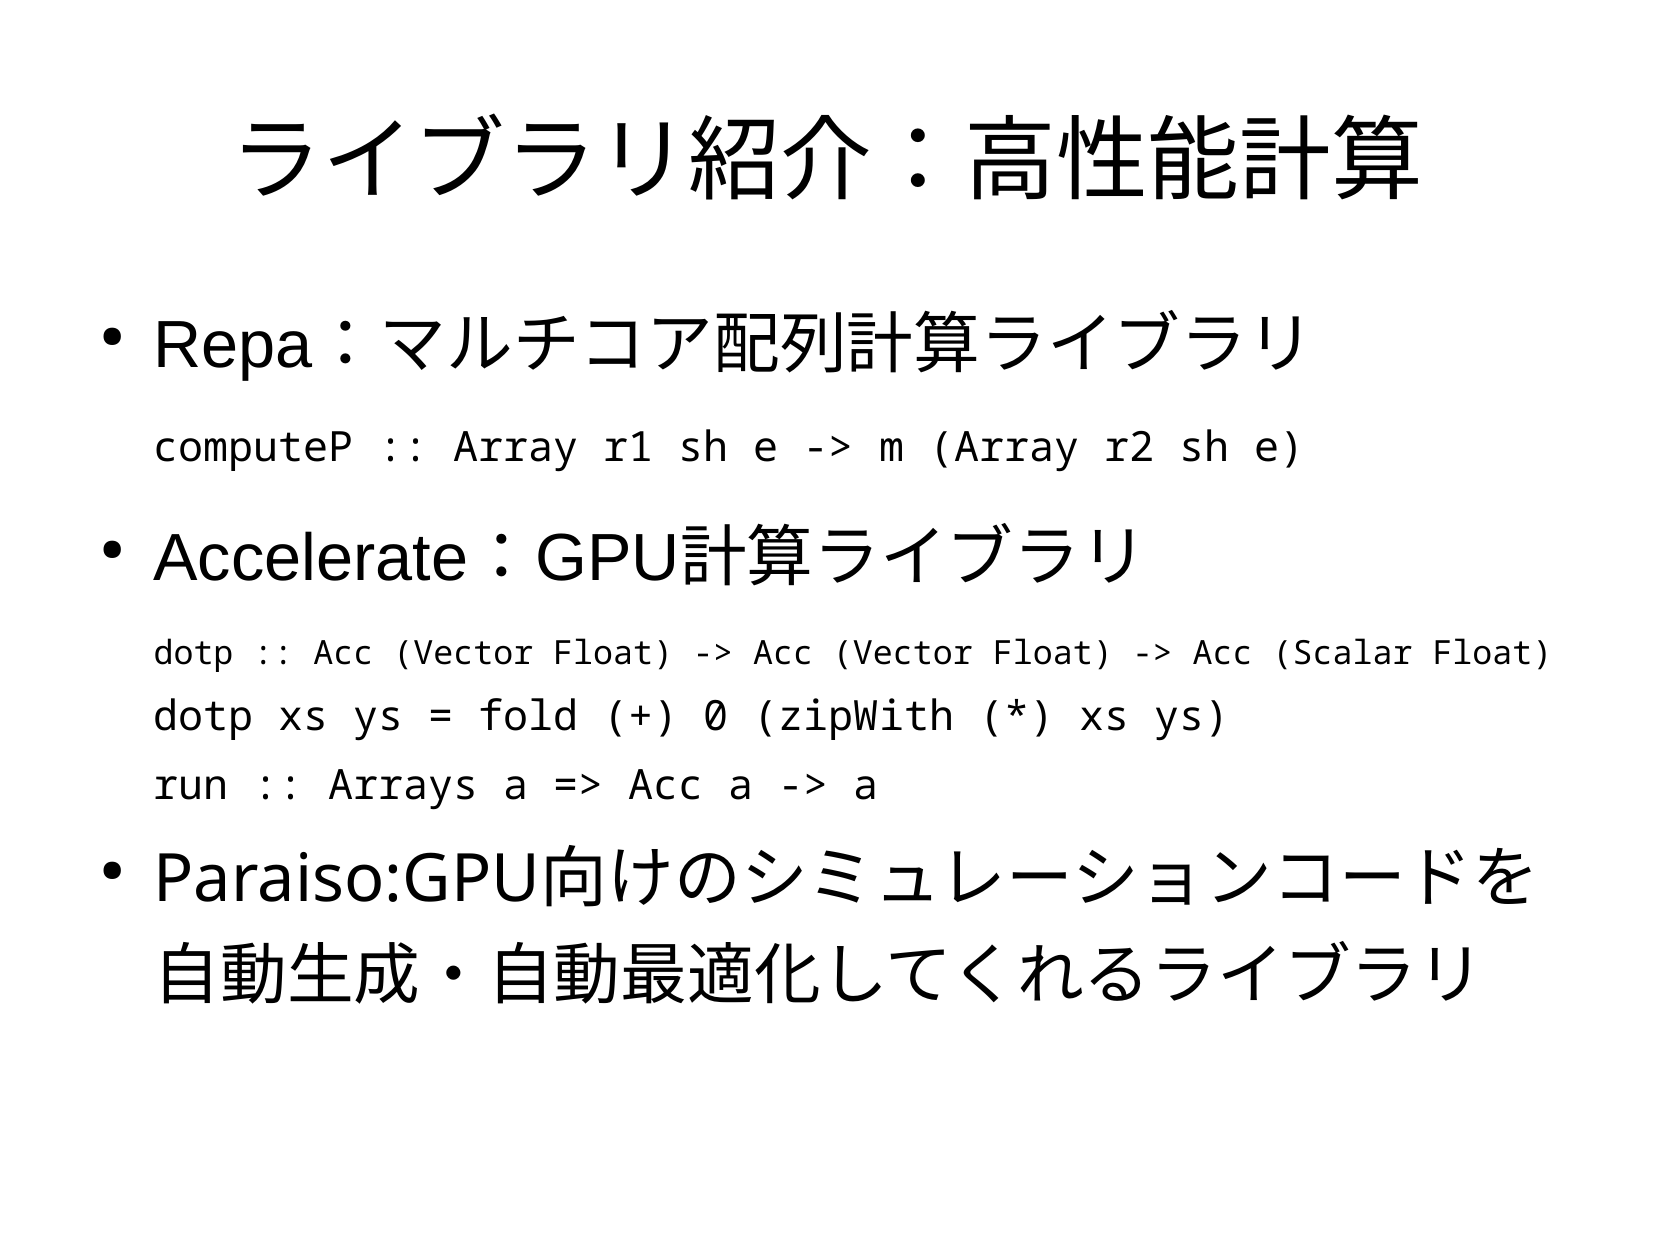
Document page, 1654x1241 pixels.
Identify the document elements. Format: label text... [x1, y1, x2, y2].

list Repa：マルチコア配列計算ライブラリ computeP :: Array r1 sh e -> m (Array r2 sh e) Accelerate：GPU計算ライブラリ dotp :: Acc (Vector Float) -> Acc (Vector Float) -> Acc (Scalar Float) dotp xs ys = fold (+) 0 (zipWith (*) xs ys) run :: Arrays a => Acc a -> a Paraiso:GPU向けのシミュレーションコードを自動生成・自動最適化してくれるライブラリ [82, 290, 1571, 1099]
title ライブラリ紹介：高性能計算 [82, 49, 1571, 257]
